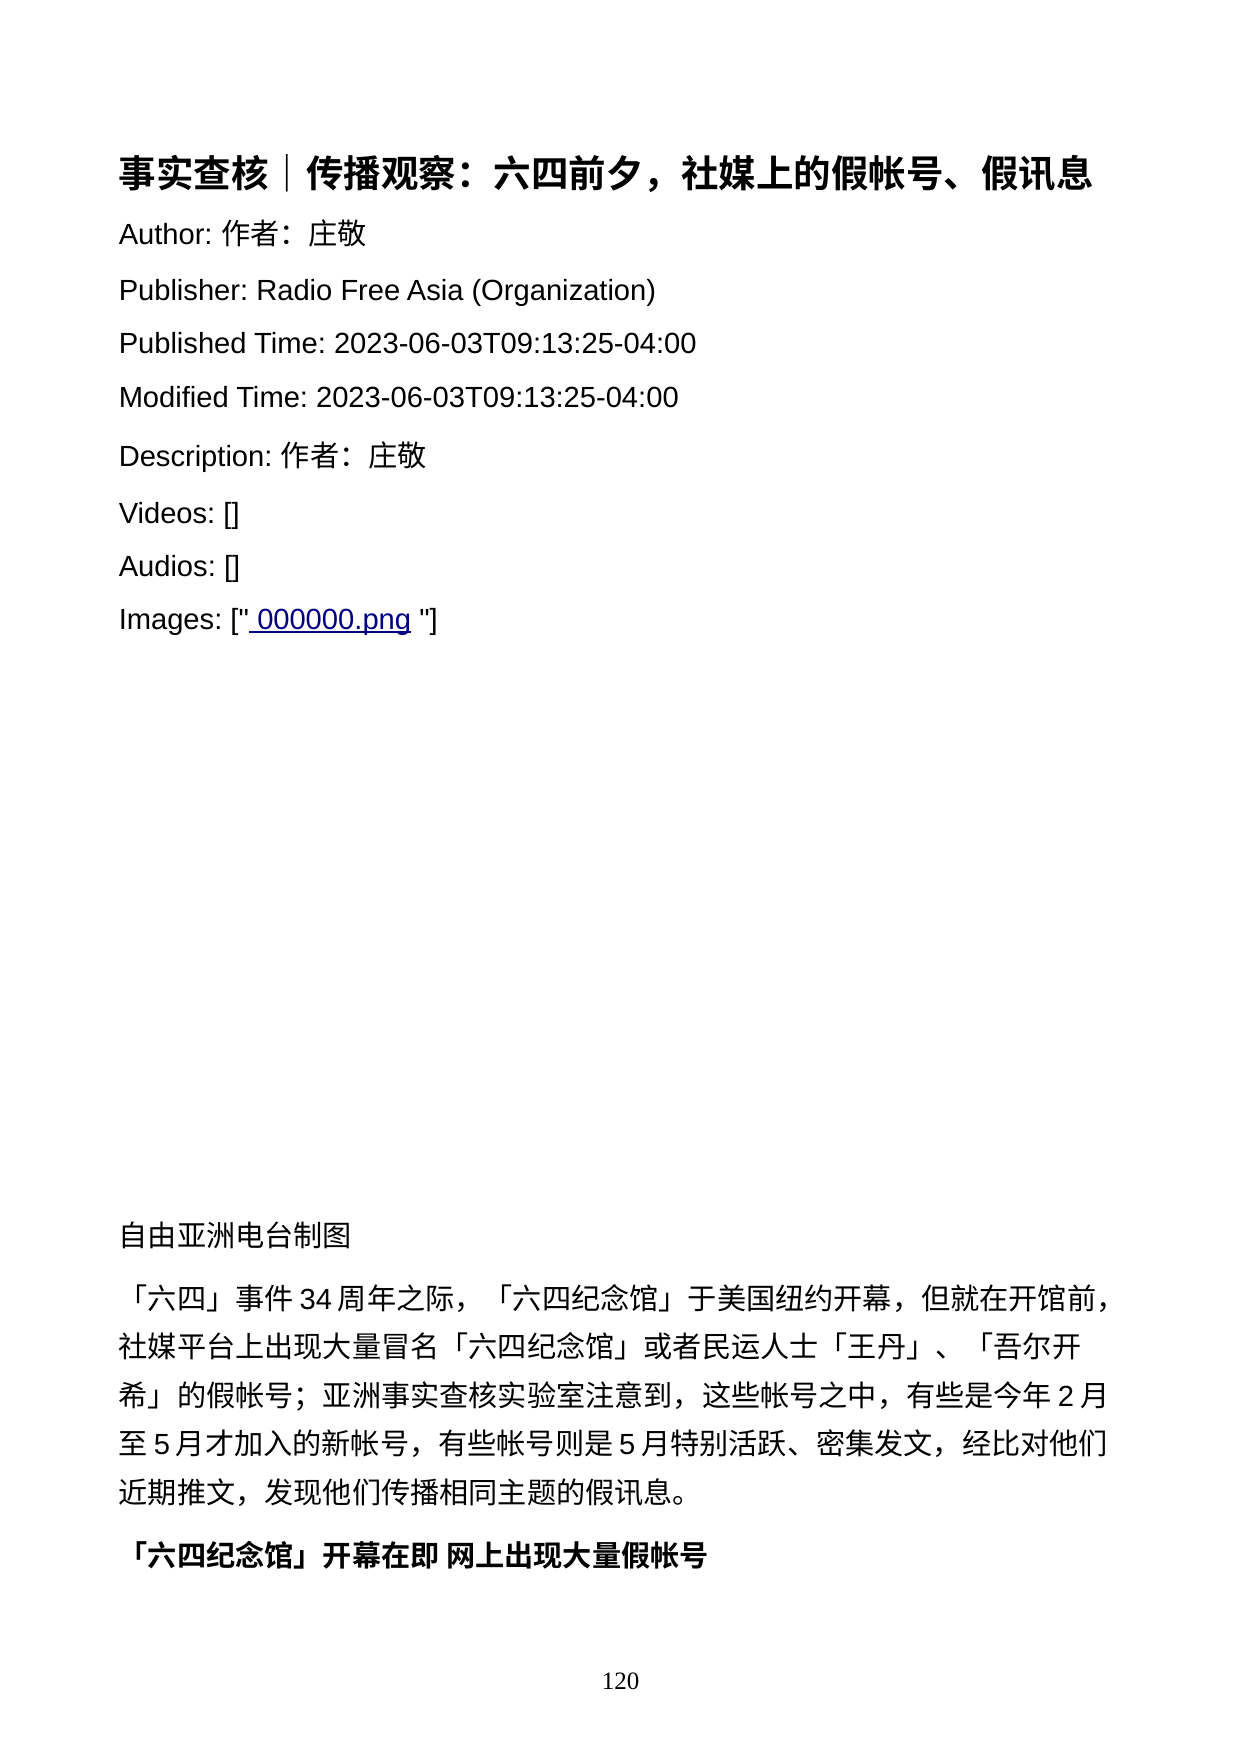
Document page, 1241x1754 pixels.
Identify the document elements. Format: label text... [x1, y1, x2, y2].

text 「六四纪念馆」开幕在即 网上出现大量假帐号 [118, 1532, 1122, 1575]
text Publisher: Radio Free Asia (Organization) [118, 273, 1122, 307]
text Modified Time: 2023-06-03T09:13:25-04:00 [118, 380, 1122, 413]
text Audios: [] [118, 549, 1122, 583]
text 自由亚洲电台制图 [118, 655, 1122, 1254]
text Images: [" 000000.png "] [118, 602, 1122, 636]
text Videos: [] [118, 496, 1122, 529]
text Description: 作者：庄敬 [118, 433, 1122, 475]
text 「六四」事件34周年之际，「六四纪念馆」于美国纽约开幕，但就在开馆前，社媒平台上出现大量冒名「六四纪念馆」或者民运人士「王丹」、「吾尔开希」的假帐号；亚洲事实查核实验室注意到，这些帐号之中，有些是今年2月至5月才加入的新帐号，有些帐号则是5月特别活跃、密集发文，经比对他们近期推文，发现他们传播相同主题的假讯息。 [118, 1275, 1122, 1512]
text Author: 作者：庄敬 [118, 210, 1122, 253]
subtitle 事实查核｜传播观察：六四前夕，社媒上的假帐号、假讯息 [118, 143, 1122, 198]
text Published Time: 2023-06-03T09:13:25-04:00 [118, 327, 1122, 360]
